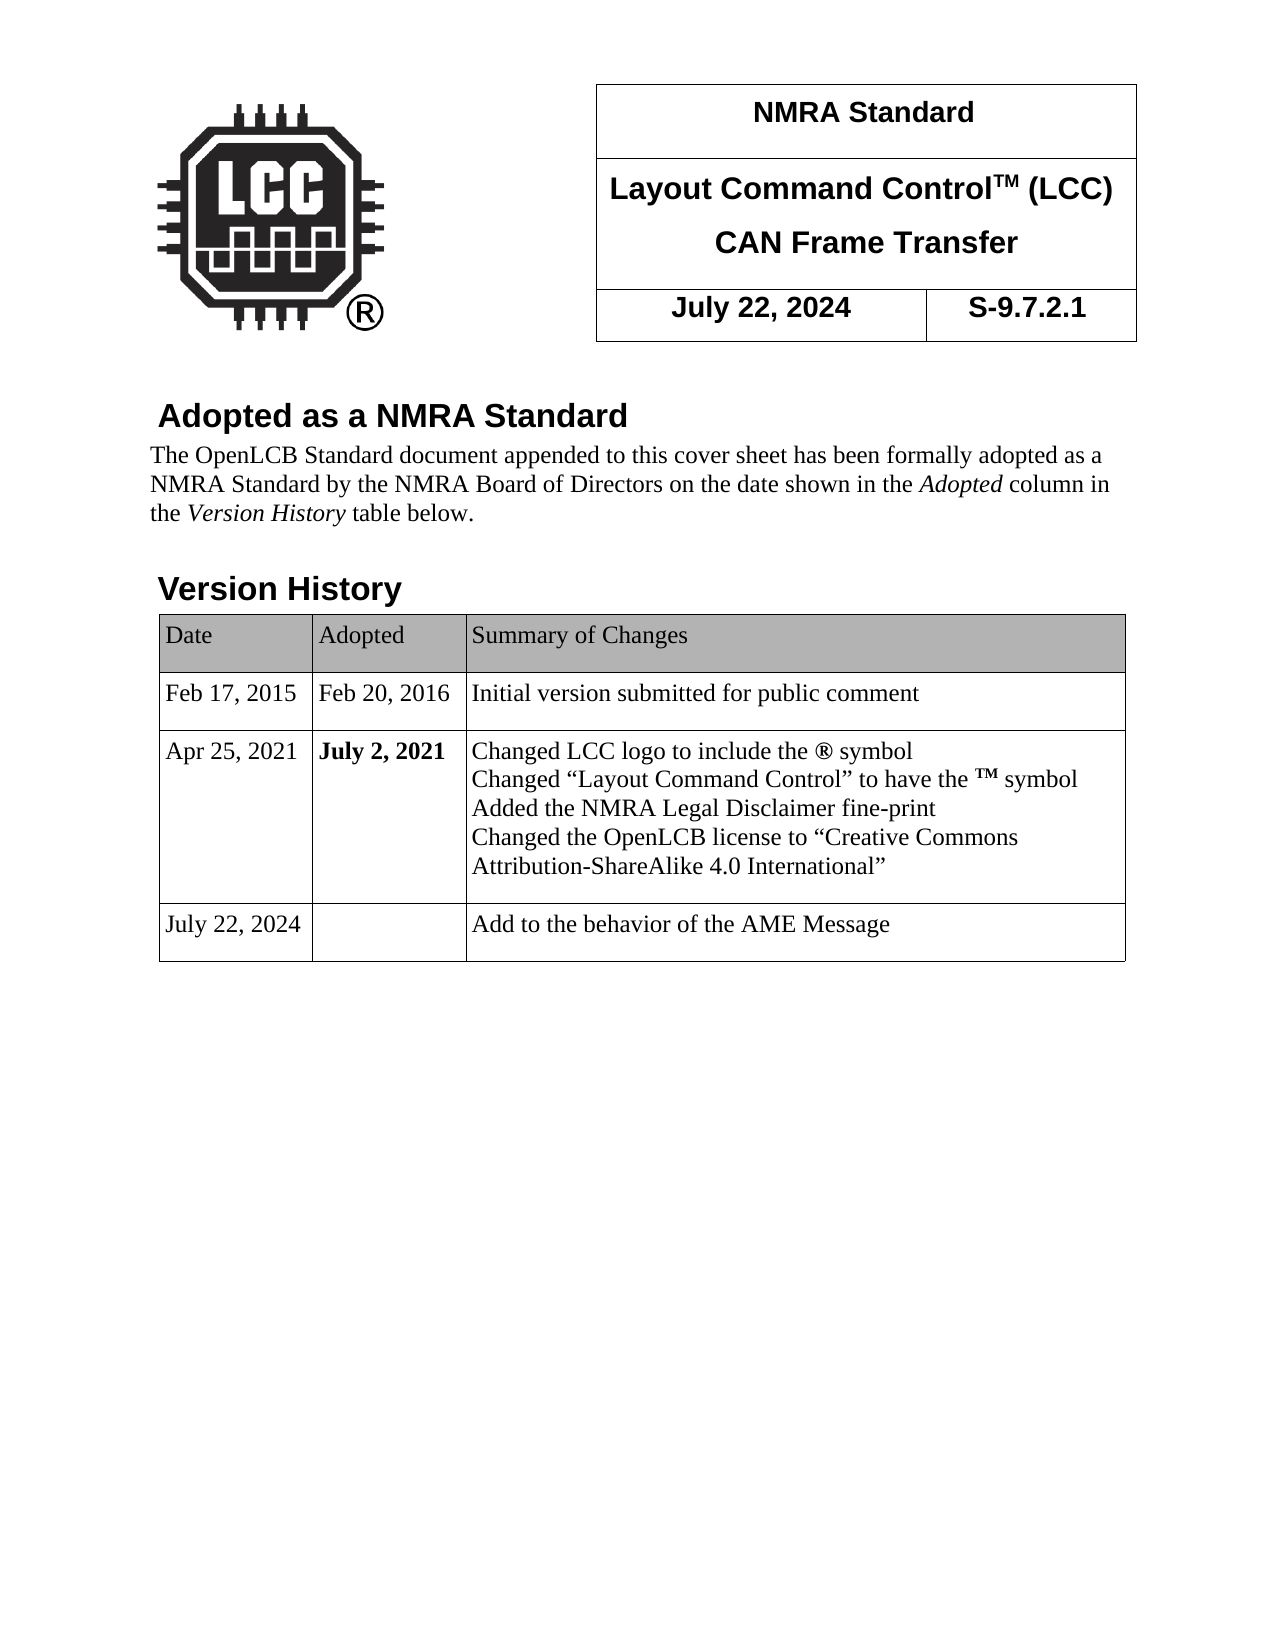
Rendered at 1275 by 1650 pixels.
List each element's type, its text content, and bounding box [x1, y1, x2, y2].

table_cell Feb 20, 2016 [313, 673, 466, 730]
table_cell July 22, 2024 [160, 904, 312, 961]
table_cell Changed LCC logo to include the ® symbol Changed “Layout Command Control” to have the TM symbol Added the NMRA Legal Disclaimer fine-print Changed the OpenLCB license to “Creative Commons Attribution-ShareAlike 4.0 International” [467, 731, 1125, 903]
table_cell Initial version submitted for public comment [467, 673, 1125, 730]
picture [138, 85, 405, 347]
table_cell July 2, 2021 [313, 731, 466, 903]
table_cell Feb 17, 2015 [160, 673, 312, 730]
table_cell [313, 904, 466, 961]
subtitle Version History [112, 569, 1125, 608]
table_cell Apr 25, 2021 [160, 731, 312, 903]
table_header Summary of Changes [467, 615, 1125, 672]
subtitle Adopted as a NMRA Standard [112, 396, 1125, 434]
table_header Date [160, 615, 312, 672]
text The OpenLCB Standard document appended to this cover sheet has been formally adopted as a NMRA Standard by the NMRA Board of Directors on the date shown in the Adopted column in the Version History table below. [150, 440, 1125, 527]
table_cell Add to the behavior of the AME Message [467, 904, 1125, 961]
table_header Adopted [313, 615, 466, 672]
